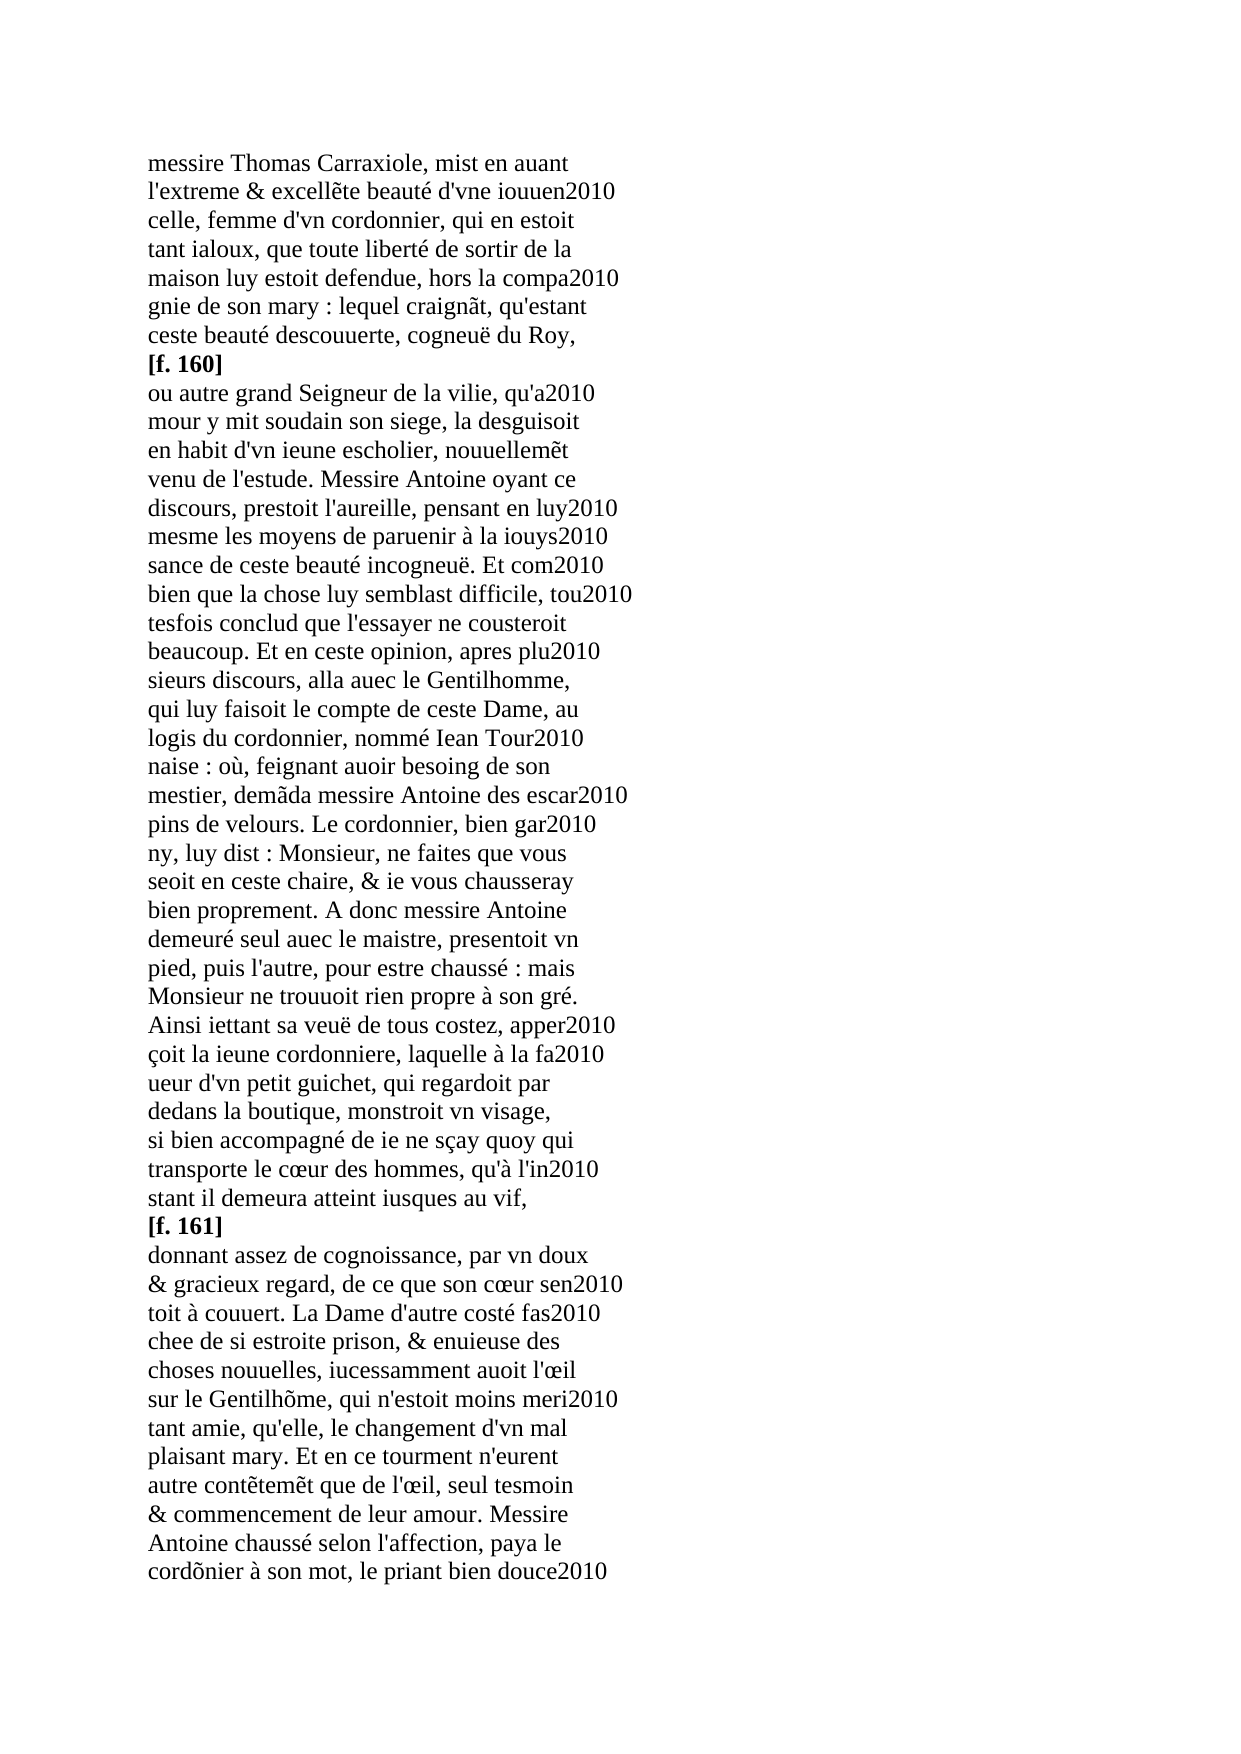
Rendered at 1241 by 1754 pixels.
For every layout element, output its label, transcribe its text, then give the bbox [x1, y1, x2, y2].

text messire Thomas Carraxiole, mist en auant l'extreme & excellẽte beauté d'vne iouuen2010 celle, femme d'vn cordonnier, qui en estoit tant ialoux, que toute liberté de sortir de la maison luy estoit defendue, hors la compa2010 gnie de son mary : lequel craignãt, qu'estant ceste beauté descouuerte, cogneuë du Roy, [f. 160] ou autre grand Seigneur de la vilie, qu'a2010 mour y mit soudain son siege, la desguisoit en habit d'vn ieune escholier, nouuellemẽt venu de l'estude. Messire Antoine oyant ce discours, prestoit l'aureille, pensant en luy2010 mesme les moyens de paruenir à la iouys2010 sance de ceste beauté incogneuë. Et com2010 bien que la chose luy semblast difficile, tou2010 tesfois conclud que l'essayer ne cousteroit beaucoup. Et en ceste opinion, apres plu2010 sieurs discours, alla auec le Gentilhomme, qui luy faisoit le compte de ceste Dame, au logis du cordonnier, nommé Iean Tour2010 naise : où, feignant auoir besoing de son mestier, demãda messire Antoine des escar2010 pins de velours. Le cordonnier, bien gar2010 ny, luy dist : Monsieur, ne faites que vous seoit en ceste chaire, & ie vous chausseray bien proprement. A donc messire Antoine demeuré seul auec le maistre, presentoit vn pied, puis l'autre, pour estre chaussé : mais Monsieur ne trouuoit rien propre à son gré. Ainsi iettant sa veuë de tous costez, apper2010 çoit la ieune cordonniere, laquelle à la fa2010 ueur d'vn petit guichet, qui regardoit par dedans la boutique, monstroit vn visage, si bien accompagné de ie ne sçay quoy qui transporte le cœur des hommes, qu'à l'in2010 stant il demeura atteint iusques au vif, [f. 161] donnant assez de cognoissance, par vn doux & gracieux regard, de ce que son cœur sen2010 toit à couuert. La Dame d'autre costé fas2010 chee de si estroite prison, & enuieuse des choses nouuelles, iucessamment auoit l'œil sur le Gentilhõme, qui n'estoit moins meri2010 tant amie, qu'elle, le changement d'vn mal plaisant mary. Et en ce tourment n'eurent autre contẽtemẽt que de l'œil, seul tesmoin & commencement de leur amour. Messire Antoine chaussé selon l'affection, paya le cordõnier à son mot, le priant bien douce2010 [148, 148, 1093, 1585]
